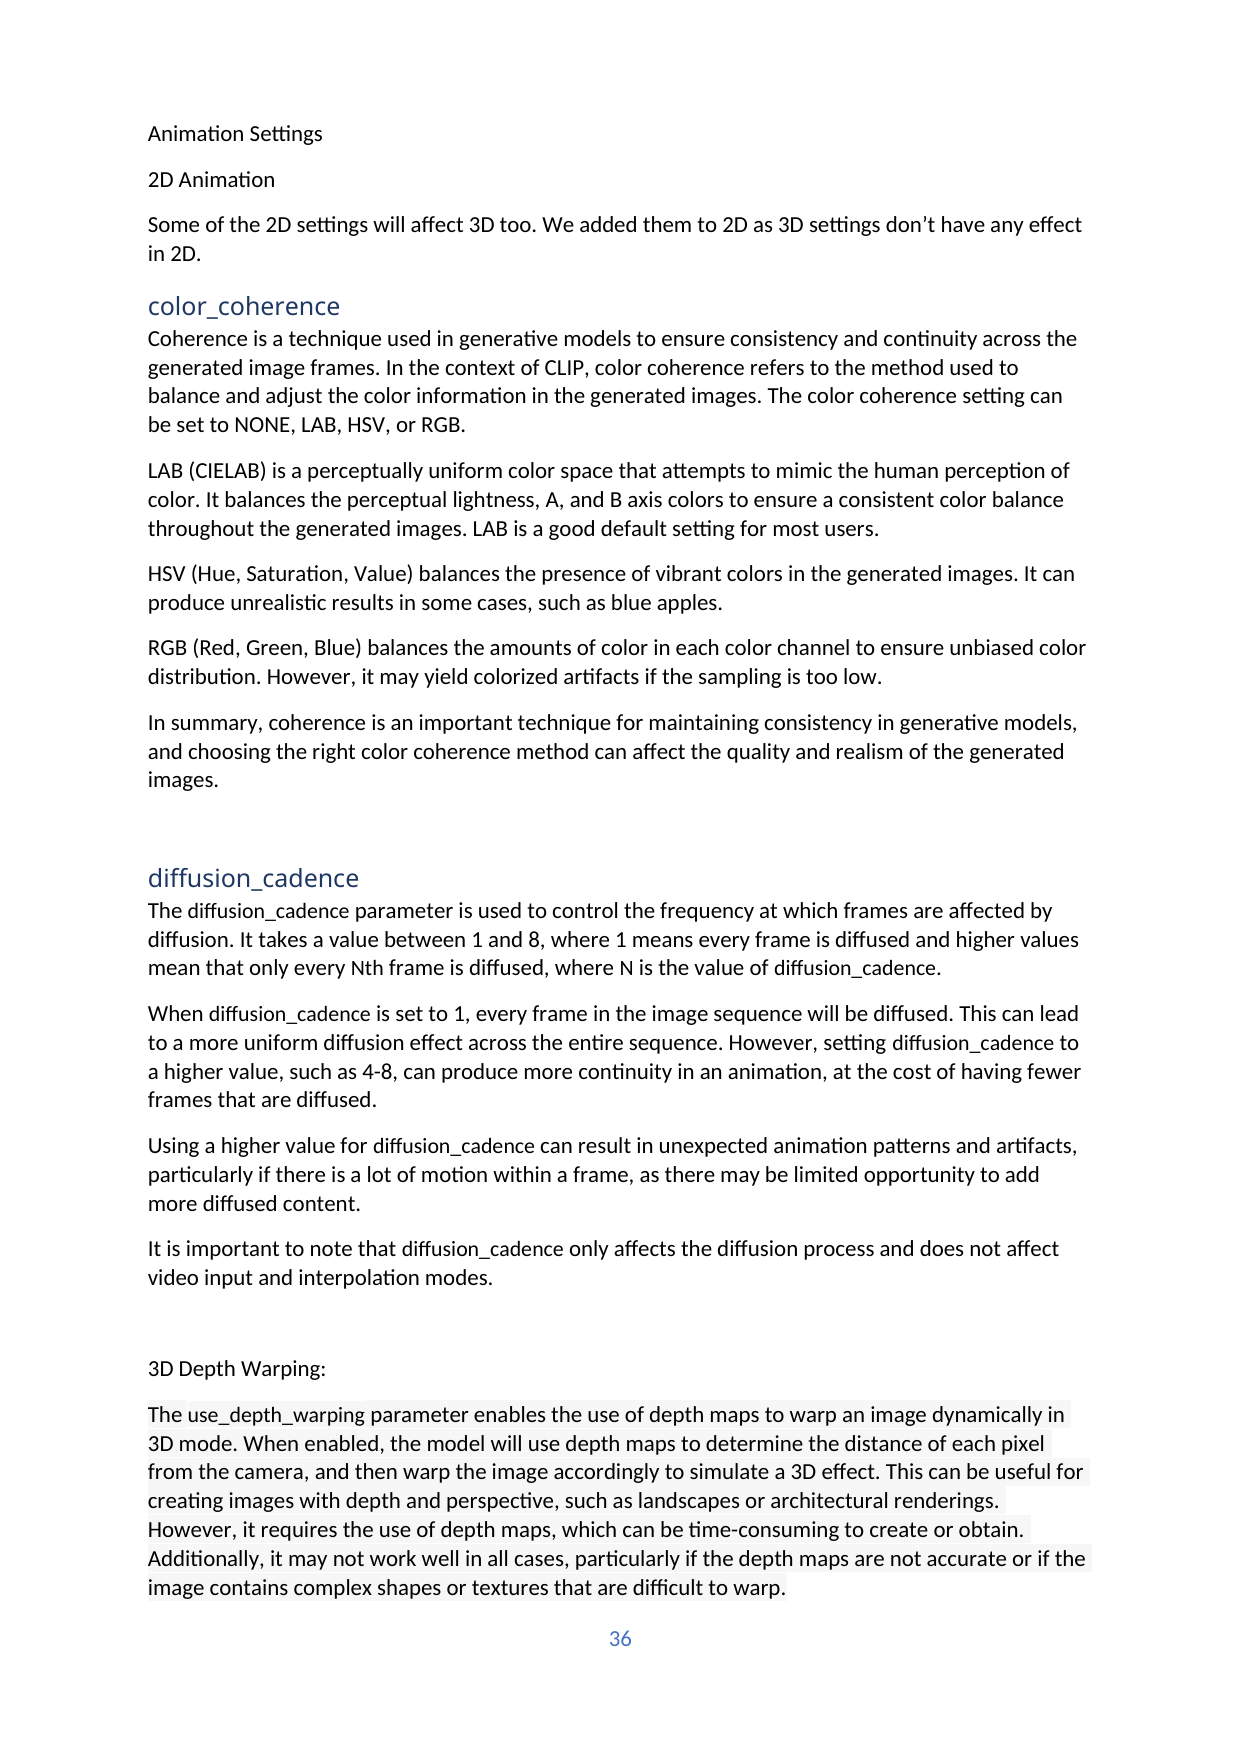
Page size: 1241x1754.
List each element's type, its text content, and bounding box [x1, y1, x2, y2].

text Some of the 2D settings will affect 3D too. We added them to 2D as 3D settings don’t have any effect in 2D. [148, 210, 1093, 267]
text Coherence is a technique used in generative models to ensure consistency and continuity across the generated image frames. In the context of CLIP, color coherence refers to the method used to balance and adjust the color information in the generated images. The color coherence setting can be set to NONE, LAB, HSV, or RGB. [148, 324, 1093, 438]
text The diffusion_cadence parameter is used to control the frequency at which frames are affected by diffusion. It takes a value between 1 and 8, where 1 means every frame is diffused and higher values mean that only every Nth frame is diffused, where N is the value of diffusion_cadence. [148, 896, 1093, 982]
text It is important to note that diffusion_cadence only affects the diffusion process and does not affect video input and interpolation modes. [148, 1234, 1093, 1291]
text Using a higher value for diffusion_cadence can result in unexpected animation patterns and artifacts, particularly if there is a lot of motion within a frame, as there may be limited opportunity to add more diffused content. [148, 1131, 1093, 1217]
text 2D Animation [148, 165, 1093, 193]
subtitle color_coherence [148, 289, 1093, 323]
text The use_depth_warping parameter enables the use of depth maps to warp an image dynamically in 3D mode. When enabled, the model will use depth maps to determine the distance of each pixel from the camera, and then warp the image accordingly to simulate a 3D effect. This can be useful for creating images with depth and perspective, such as landscapes or architectural renderings. However, it requires the use of depth maps, which can be time-consuming to create or obtain. Additionally, it may not work well in all cases, particularly if the depth maps are not accurate or if the image contains complex shapes or textures that are difficult to warp. [148, 1400, 1093, 1601]
text Animation Settings [148, 119, 1093, 147]
text When diffusion_cadence is set to 1, every frame in the image sequence will be diffused. This can lead to a more uniform diffusion effect across the entire sequence. However, setting diffusion_cadence to a higher value, such as 4-8, can produce more continuity in an animation, at the cost of having fewer frames that are diffused. [148, 999, 1093, 1114]
text 3D Depth Warping: [148, 1354, 1093, 1382]
text HSV (Hue, Saturation, Value) balances the presence of vibrant colors in the generated images. It can produce unrealistic results in some cases, such as blue apples. [148, 559, 1093, 616]
subtitle diffusion_cadence [148, 861, 1093, 895]
text In summary, coherence is an important technique for maintaining consistency in generative models, and choosing the right color coherence method can affect the quality and realism of the generated images. [148, 708, 1093, 794]
text RGB (Red, Green, Blue) balances the amounts of color in each color channel to ensure unbiased color distribution. However, it may yield colorized artifacts if the sampling is too low. [148, 633, 1093, 690]
text LAB (CIELAB) is a perceptually uniform color space that attempts to mimic the human perception of color. It balances the perceptual lightness, A, and B axis colors to ensure a consistent color balance throughout the generated images. LAB is a good default setting for most users. [148, 456, 1093, 542]
